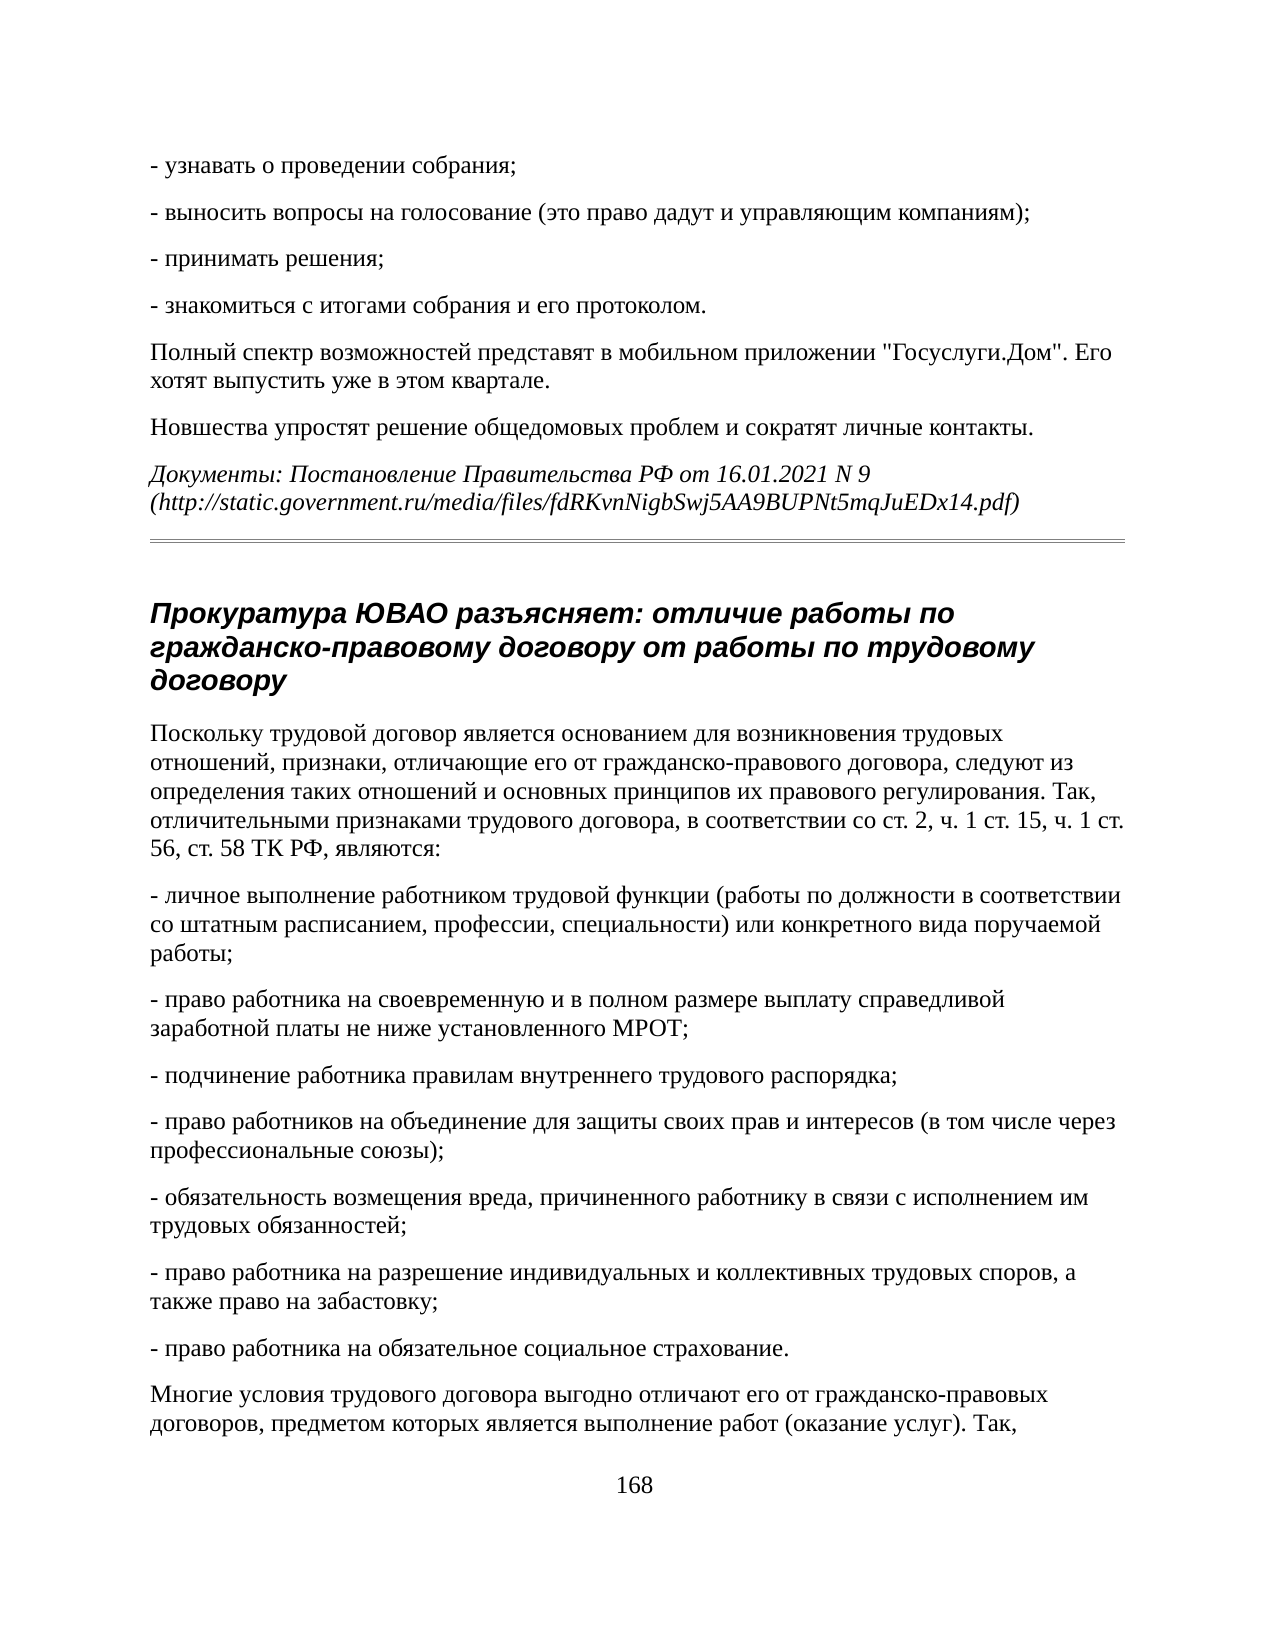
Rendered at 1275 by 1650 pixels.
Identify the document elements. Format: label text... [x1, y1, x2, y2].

text - право работника на разрешение индивидуальных и коллективных трудовых споров, а также право на забастовку; [150, 1257, 1125, 1315]
text - право работника на обязательное социальное страхование. [150, 1333, 1125, 1361]
text Новшества упростят решение общедомовых проблем и сократят личные контакты. [150, 412, 1125, 441]
text - принимать решения; [150, 243, 1125, 272]
text - узнавать о проведении собрания; [150, 150, 1125, 179]
text - выносить вопросы на голосование (это право дадут и управляющим компаниям); [150, 197, 1125, 225]
text - обязательность возмещения вреда, причиненного работнику в связи с исполнением им трудовых обязанностей; [150, 1182, 1125, 1239]
text Документы: Постановление Правительства РФ от 16.01.2021 N 9 (http://static.government.ru/media/files/fdRKvnNigbSwj5AA9BUPNt5mqJuEDx14.pdf) [150, 459, 1125, 516]
text - право работника на своевременную и в полном размере выплату справедливой заработной платы не ниже установленного МРОТ; [150, 984, 1125, 1042]
text - личное выполнение работником трудовой функции (работы по должности в соответствии со штатным расписанием, профессии, специальности) или конкретного вида поручаемой работы; [150, 880, 1125, 966]
text - подчинение работника правилам внутреннего трудового распорядка; [150, 1060, 1125, 1088]
subtitle Прокуратура ЮВАО разъясняет: отличие работы по гражданско-правовому договору от работы по трудовому договору [150, 596, 1125, 697]
text Полный спектр возможностей представят в мобильном приложении "Госуслуги.Дом". Его хотят выпустить уже в этом квартале. [150, 337, 1125, 394]
text - знакомиться с итогами собрания и его протоколом. [150, 290, 1125, 319]
text Многие условия трудового договора выгодно отличают его от гражданско-правовых договоров, предметом которых является выполнение работ (оказание услуг). Так, [150, 1379, 1125, 1437]
text Поскольку трудовой договор является основанием для возникновения трудовых отношений, признаки, отличающие его от гражданско-правового договора, следуют из определения таких отношений и основных принципов их правового регулирования. Так, отличительными признаками трудового договора, в соответствии со ст. 2, ч. 1 ст. 15, ч. 1 ст. 56, ст. 58 ТК РФ, являются: [150, 718, 1125, 862]
text - право работников на объединение для защиты своих прав и интересов (в том числе через профессиональные союзы); [150, 1106, 1125, 1164]
